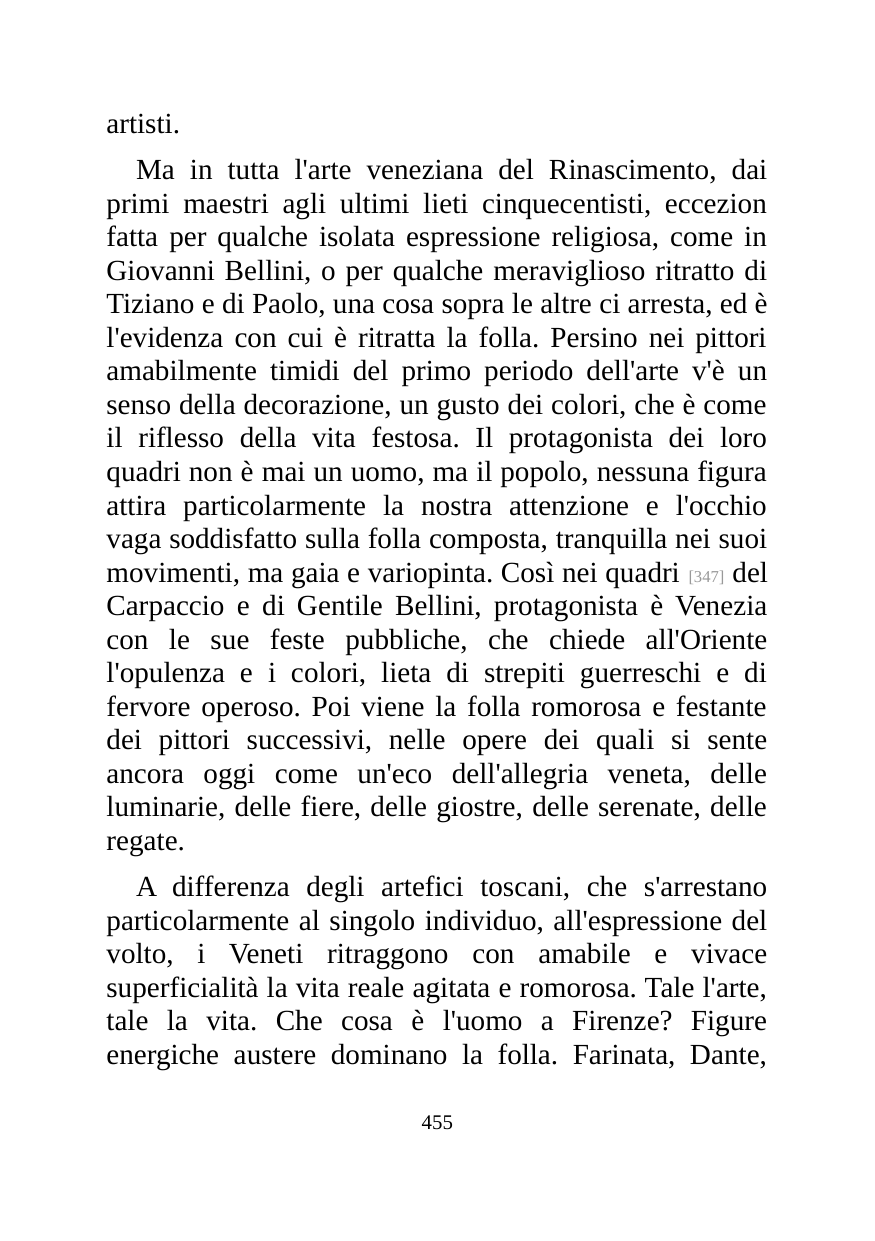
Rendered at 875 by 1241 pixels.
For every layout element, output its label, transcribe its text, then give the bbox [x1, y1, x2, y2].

text A differenza degli artefici toscani, che s'arrestano particolarmente al singolo individuo, all'espressione del volto, i Veneti ritraggono con amabile e vivace superficialità la vita reale agitata e romorosa. Tale l'arte, tale la vita. Che cosa è l'uomo a Firenze? Figure energiche austere dominano la folla. Farinata, Dante, [106, 869, 768, 1070]
text artisti. [106, 106, 768, 140]
text Ma in tutta l'arte veneziana del Rinascimento, dai primi maestri agli ultimi lieti cinquecentisti, eccezion fatta per qualche isolata espressione religiosa, come in Giovanni Bellini, o per qualche meraviglioso ritratto di Tiziano e di Paolo, una cosa sopra le altre ci arresta, ed è l'evidenza con cui è ritratta la folla. Persino nei pittori amabilmente timidi del primo periodo dell'arte v'è un senso della decorazione, un gusto dei colori, che è come il riflesso della vita festosa. Il protagonista dei loro quadri non è mai un uomo, ma il popolo, nessuna figura attira particolarmente la nostra attenzione e l'occhio vaga soddisfatto sulla folla composta, tranquilla nei suoi movimenti, ma gaia e variopinta. Così nei quadri [347] del Carpaccio e di Gentile Bellini, protagonista è Venezia con le sue feste pubbliche, che chiede all'Oriente l'opulenza e i colori, lieta di strepiti guerreschi e di fervore operoso. Poi viene la folla romorosa e festante dei pittori successivi, nelle opere dei quali si sente ancora oggi come un'eco dell'allegria veneta, delle luminarie, delle fiere, delle giostre, delle serenate, delle regate. [106, 152, 768, 857]
